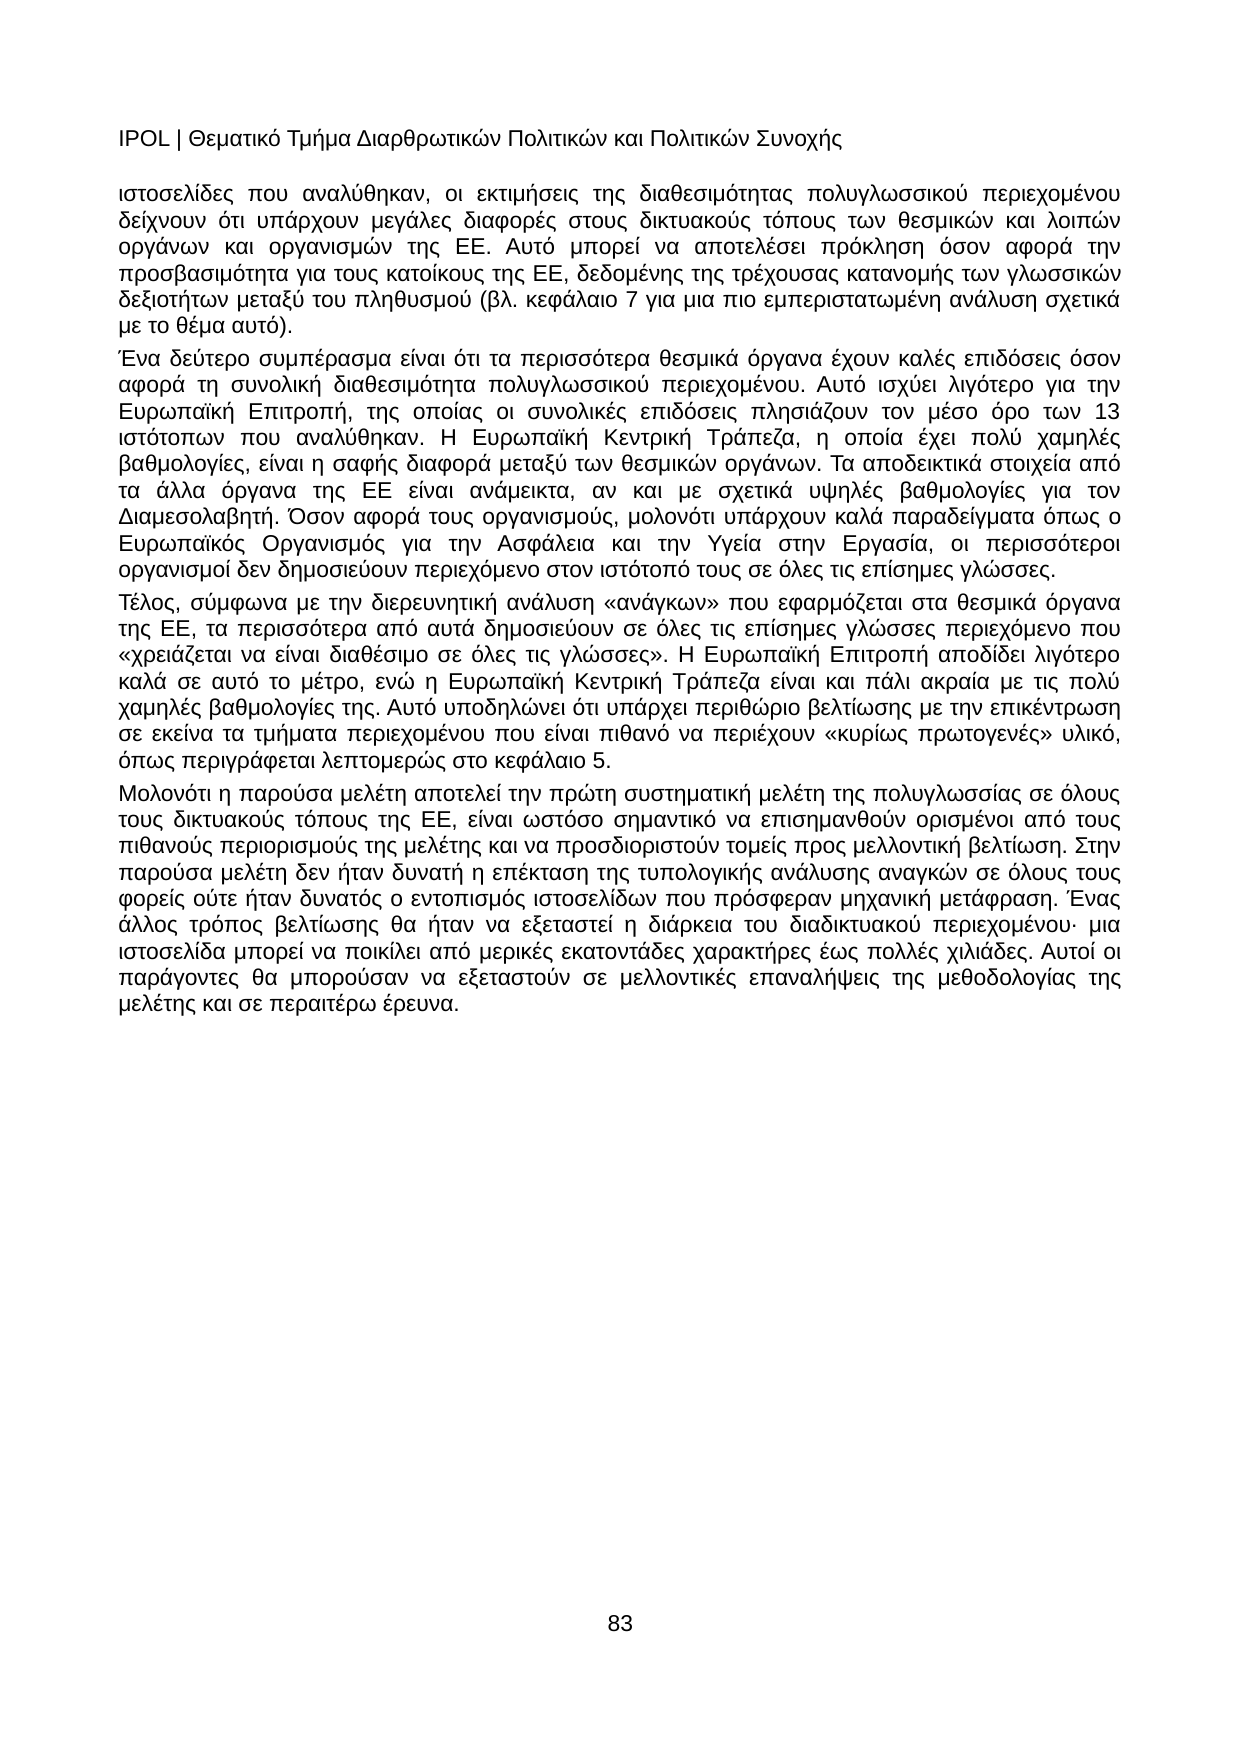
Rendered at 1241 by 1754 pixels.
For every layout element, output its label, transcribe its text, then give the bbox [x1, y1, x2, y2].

text Ένα δεύτερο συμπέρασμα είναι ότι τα περισσότερα θεσμικά όργανα έχουν καλές επιδόσεις όσον αφορά τη συνολική διαθεσιμότητα πολυγλωσσικού περιεχομένου. Αυτό ισχύει λιγότερο για την Ευρωπαϊκή Επιτροπή, της οποίας οι συνολικές επιδόσεις πλησιάζουν τον μέσο όρο των 13 ιστότοπων που αναλύθηκαν. Η Ευρωπαϊκή Κεντρική Τράπεζα, η οποία έχει πολύ χαμηλές βαθμολογίες, είναι η σαφής διαφορά μεταξύ των θεσμικών οργάνων. Τα αποδεικτικά στοιχεία από τα άλλα όργανα της ΕΕ είναι ανάμεικτα, αν και με σχετικά υψηλές βαθμολογίες για τον Διαμεσολαβητή. Όσον αφορά τους οργανισμούς, μολονότι υπάρχουν καλά παραδείγματα όπως ο Ευρωπαϊκός Οργανισμός για την Ασφάλεια και την Υγεία στην Εργασία, οι περισσότεροι οργανισμοί δεν δημοσιεύουν περιεχόμενο στον ιστότοπό τους σε όλες τις επίσημες γλώσσες. [118, 345, 1122, 582]
text ιστοσελίδες που αναλύθηκαν, οι εκτιμήσεις της διαθεσιμότητας πολυγλωσσικού περιεχομένου δείχνουν ότι υπάρχουν μεγάλες διαφορές στους δικτυακούς τόπους των θεσμικών και λοιπών οργάνων και οργανισμών της ΕΕ. Αυτό μπορεί να αποτελέσει πρόκληση όσον αφορά την προσβασιμότητα για τους κατοίκους της ΕΕ, δεδομένης της τρέχουσας κατανομής των γλωσσικών δεξιοτήτων μεταξύ του πληθυσμού (βλ. κεφάλαιο 7 για μια πιο εμπεριστατωμένη ανάλυση σχετικά με το θέμα αυτό). [118, 180, 1122, 338]
text Τέλος, σύμφωνα με την διερευνητική ανάλυση «ανάγκων» που εφαρμόζεται στα θεσμικά όργανα της ΕΕ, τα περισσότερα από αυτά δημοσιεύουν σε όλες τις επίσημες γλώσσες περιεχόμενο που «χρειάζεται να είναι διαθέσιμο σε όλες τις γλώσσες». Η Ευρωπαϊκή Επιτροπή αποδίδει λιγότερο καλά σε αυτό το μέτρο, ενώ η Ευρωπαϊκή Κεντρική Τράπεζα είναι και πάλι ακραία με τις πολύ χαμηλές βαθμολογίες της. Αυτό υποδηλώνει ότι υπάρχει περιθώριο βελτίωσης με την επικέντρωση σε εκείνα τα τμήματα περιεχομένου που είναι πιθανό να περιέχουν «κυρίως πρωτογενές» υλικό, όπως περιγράφεται λεπτομερώς στο κεφάλαιο 5. [118, 589, 1122, 773]
text Μολονότι η παρούσα μελέτη αποτελεί την πρώτη συστηματική μελέτη της πολυγλωσσίας σε όλους τους δικτυακούς τόπους της ΕΕ, είναι ωστόσο σημαντικό να επισημανθούν ορισμένοι από τους πιθανούς περιορισμούς της μελέτης και να προσδιοριστούν τομείς προς μελλοντική βελτίωση. Στην παρούσα μελέτη δεν ήταν δυνατή η επέκταση της τυπολογικής ανάλυσης αναγκών σε όλους τους φορείς ούτε ήταν δυνατός ο εντοπισμός ιστοσελίδων που πρόσφεραν μηχανική μετάφραση. Ένας άλλος τρόπος βελτίωσης θα ήταν να εξεταστεί η διάρκεια του διαδικτυακού περιεχομένου· μια ιστοσελίδα μπορεί να ποικίλει από μερικές εκατοντάδες χαρακτήρες έως πολλές χιλιάδες. Αυτοί οι παράγοντες θα μπορούσαν να εξεταστούν σε μελλοντικές επαναλήψεις της μεθοδολογίας της μελέτης και σε περαιτέρω έρευνα. [118, 779, 1122, 1017]
